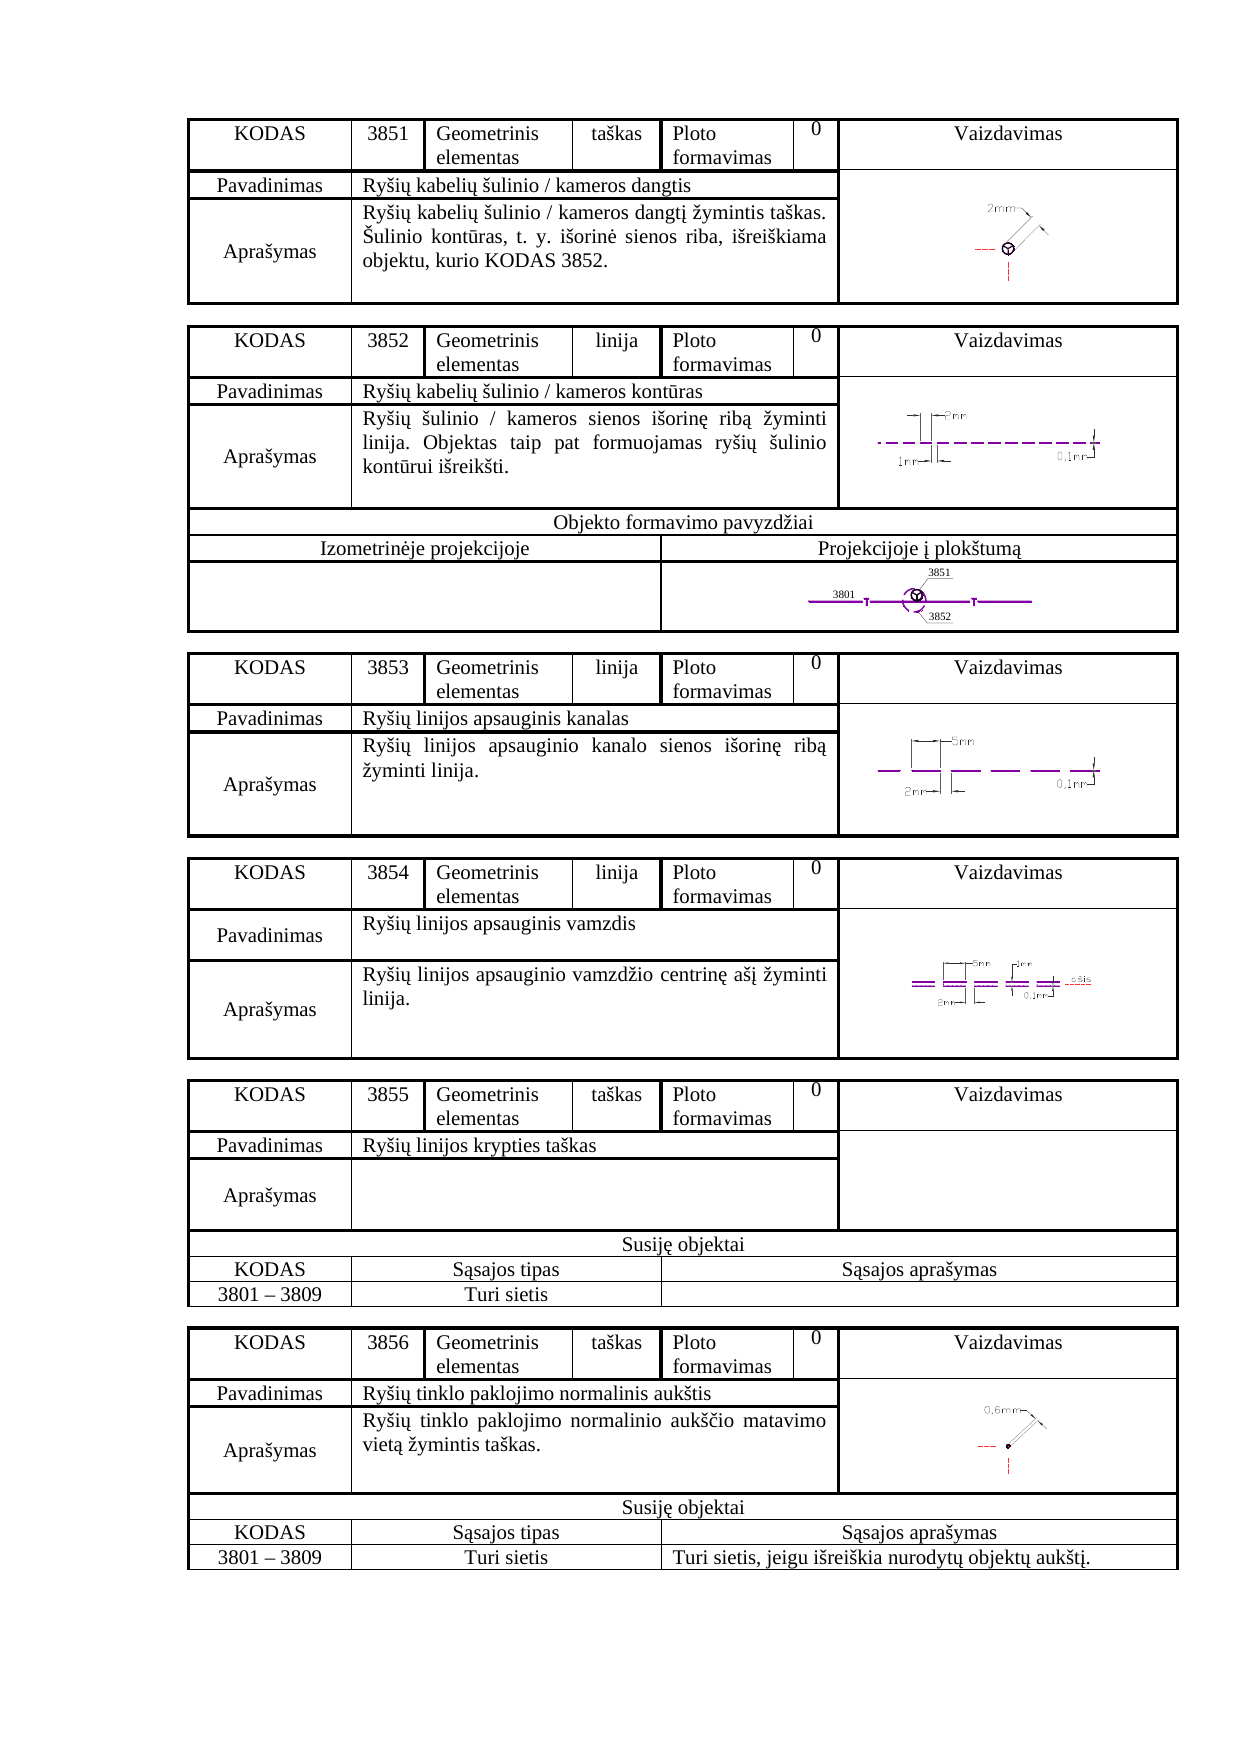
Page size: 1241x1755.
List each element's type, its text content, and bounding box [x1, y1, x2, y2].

table_header Geometrinis elementas [426, 121, 572, 169]
table_header linija [573, 328, 659, 376]
table_cell [190, 563, 660, 629]
table_header taškas [573, 1082, 659, 1130]
table_cell Pavadinimas [190, 1381, 351, 1405]
table_header Geometrinis elementas [426, 655, 572, 703]
table_cell Sąsajos aprašymas [662, 1257, 1176, 1281]
table_cell Aprašymas [190, 734, 351, 834]
table_cell Projekcijoje į plokštumą [662, 536, 1176, 560]
table_header Ploto formavimas [663, 655, 793, 703]
table_header linija [573, 655, 659, 703]
table_cell Sąsajos aprašymas [662, 1520, 1176, 1544]
table_cell Aprašymas [190, 1160, 351, 1229]
table_header 3856 [352, 1330, 423, 1378]
table_header taškas [573, 121, 659, 169]
table_cell Sąsajos tipas [352, 1520, 661, 1544]
table_header KODAS [190, 1330, 351, 1378]
table_header Vaizdavimas [840, 655, 1176, 703]
table_cell Aprašymas [190, 962, 351, 1057]
table_cell Turi sietis [352, 1282, 661, 1306]
table_cell KODAS [190, 1520, 351, 1544]
table_header KODAS [190, 328, 351, 376]
table_cell Sąsajos tipas [352, 1257, 661, 1281]
table_cell Aprašymas [190, 406, 351, 507]
table_header  [794, 121, 837, 169]
table_header Ploto formavimas [663, 860, 793, 908]
table_header KODAS [190, 1082, 351, 1130]
table_header Vaizdavimas [840, 121, 1176, 169]
table_header KODAS [190, 860, 351, 908]
table_cell Ryšių linijos krypties taškas [352, 1133, 837, 1157]
table_cell Ryšių linijos apsauginis kanalas [352, 706, 837, 730]
table_cell Ryšių linijos apsauginis vamzdis [352, 911, 837, 959]
table_header Ploto formavimas [663, 1082, 793, 1130]
table_cell Turi sietis [352, 1545, 661, 1569]
table_cell Objekto formavimo pavyzdžiai [190, 510, 1176, 534]
table_header  [794, 655, 837, 703]
table_header Geometrinis elementas [426, 860, 572, 908]
table_header 3855 [352, 1082, 423, 1130]
table_header  [794, 328, 837, 376]
table_cell 3801 – 3809 [190, 1282, 351, 1306]
table_cell [662, 563, 1176, 629]
table_cell [662, 1282, 1176, 1306]
table_cell Ryšių linijos apsauginio kanalo sienos išorinę ribą žyminti linija. [352, 734, 837, 834]
table_cell Ryšių tinklo paklojimo normalinio aukščio matavimo vietą žymintis taškas. [352, 1408, 837, 1492]
table_header Vaizdavimas [840, 860, 1176, 908]
table_cell Ryšių kabelių šulinio / kameros dangtis [352, 173, 837, 197]
table_header 3851 [352, 121, 423, 169]
table_cell Pavadinimas [190, 379, 351, 403]
table_cell Pavadinimas [190, 706, 351, 730]
table_cell Turi sietis, jeigu išreiškia nurodytų objektų aukštį. [662, 1545, 1176, 1569]
table_cell [840, 377, 1176, 507]
table_header 3853 [352, 655, 423, 703]
table_header taškas [573, 1330, 659, 1378]
table_header Geometrinis elementas [426, 328, 572, 376]
table_cell [840, 909, 1176, 1057]
table_header  [794, 860, 837, 908]
table_header 3852 [352, 328, 423, 376]
table_cell Susiję objektai [190, 1232, 1176, 1256]
table_cell Ryšių linijos apsauginio vamzdžio centrinę ašį žyminti linija. [352, 962, 837, 1057]
table_header KODAS [190, 655, 351, 703]
table_header Geometrinis elementas [426, 1082, 572, 1130]
table_cell [840, 170, 1176, 302]
table_header Vaizdavimas [840, 1330, 1176, 1378]
table_cell [840, 704, 1176, 834]
table_header Ploto formavimas [663, 1330, 793, 1378]
table_header Vaizdavimas [840, 328, 1176, 376]
table_cell KODAS [190, 1257, 351, 1281]
table_header Ploto formavimas [663, 121, 793, 169]
table_header Ploto formavimas [663, 328, 793, 376]
table_cell Ryšių kabelių šulinio / kameros kontūras [352, 379, 837, 403]
table_header Vaizdavimas [840, 1082, 1176, 1130]
table_cell Pavadinimas [190, 911, 351, 959]
table_cell Pavadinimas [190, 1133, 351, 1157]
table_header KODAS [190, 121, 351, 169]
table_header  [794, 1082, 837, 1130]
table_cell Ryšių šulinio / kameros sienos išorinę ribą žyminti linija. Objektas taip pat formuojamas ryšių šulinio kontūrui išreikšti. [352, 406, 837, 507]
table_cell 3801 – 3809 [190, 1545, 351, 1569]
table_cell Izometrinėje projekcijoje [190, 536, 660, 560]
table_header linija [573, 860, 659, 908]
table_cell Ryšių tinklo paklojimo normalinis aukštis [352, 1381, 837, 1405]
table_header  [794, 1330, 837, 1378]
table_cell [352, 1160, 837, 1229]
table_header 3854 [352, 860, 423, 908]
table_cell Aprašymas [190, 200, 351, 302]
table_cell Aprašymas [190, 1408, 351, 1492]
table_cell Susiję objektai [190, 1495, 1176, 1519]
table_cell [840, 1379, 1176, 1492]
table_cell Ryšių kabelių šulinio / kameros dangtį žymintis taškas. Šulinio kontūras, t. y. išorinė sienos riba, išreiškiama objektu, kurio KODAS 3852. [352, 200, 837, 302]
table_header Geometrinis elementas [426, 1330, 572, 1378]
table_cell [840, 1131, 1176, 1229]
table_cell Pavadinimas [190, 173, 351, 197]
